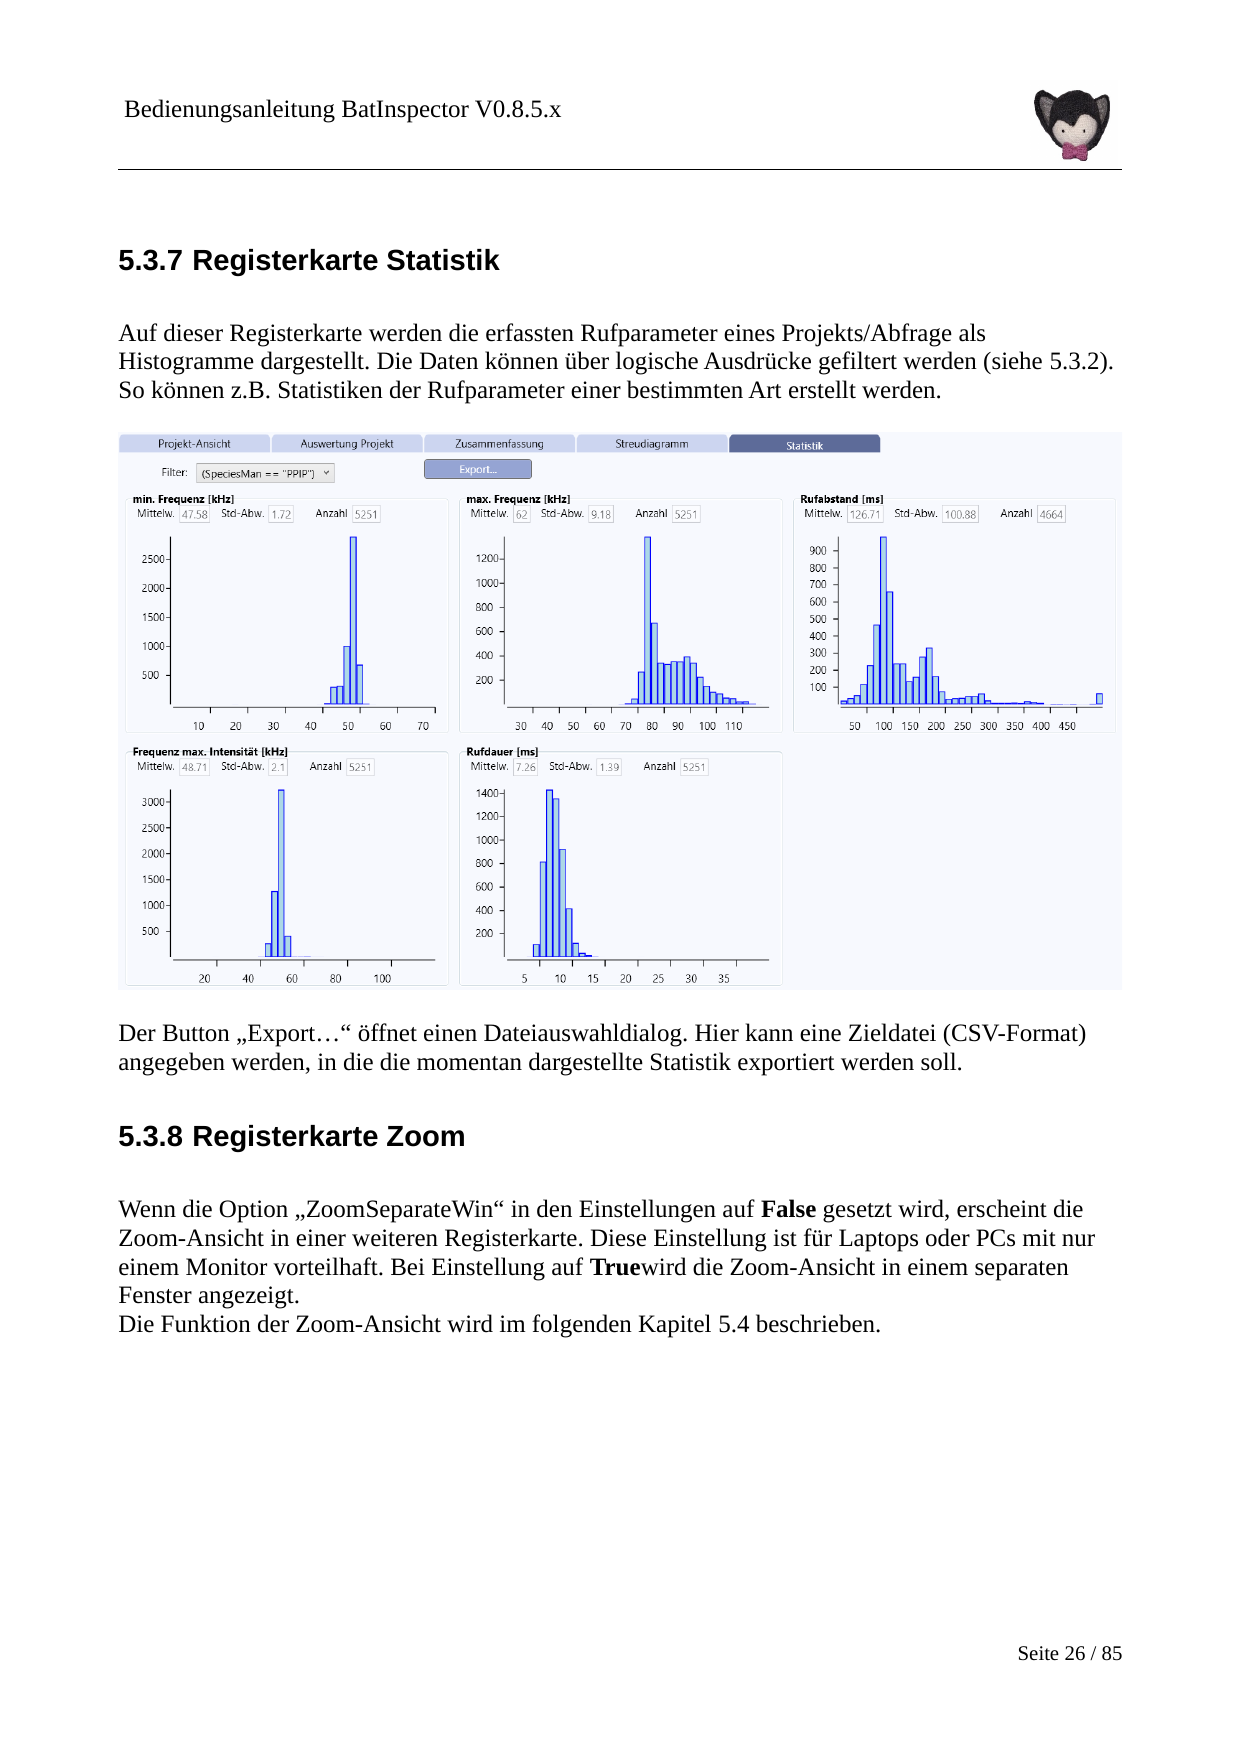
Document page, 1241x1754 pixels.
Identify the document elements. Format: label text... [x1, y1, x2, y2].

text Wenn die Option „ZoomSeparateWin“ in den Einstellungen auf False gesetzt wird, erscheint die Zoom-Ansicht in einer weiteren Registerkarte. Diese Einstellung ist für Laptops oder PCs mit nur einem Monitor vorteilhaft. Bei Einstellung auf Truewird die Zoom-Ansicht in einem separaten Fenster angezeigt. [118, 1194, 1122, 1309]
subtitle Registerkarte Statistik [118, 243, 1122, 276]
text Auf dieser Registerkarte werden die erfassten Rufparameter eines Projekts/Abfrage als Histogramme dargestellt. Die Daten können über logische Ausdrücke gefiltert werden (siehe 5.3.2). [118, 318, 1122, 375]
text Die Funktion der Zoom-Ansicht wird im folgenden Kapitel 5.4 beschrieben. [118, 1309, 1122, 1338]
picture [1030, 80, 1119, 169]
subtitle Registerkarte Zoom [118, 1119, 1122, 1153]
text So können z.B. Statistiken der Rufparameter einer bestimmten Art erstellt werden. [118, 375, 1122, 404]
picture [118, 432, 1123, 990]
text Der Button „Export…“ öffnet einen Dateiauswahldialog. Hier kann eine Zieldatei (CSV-Format) angegeben werden, in die die momentan dargestellte Statistik exportiert werden soll. [118, 1018, 1122, 1076]
